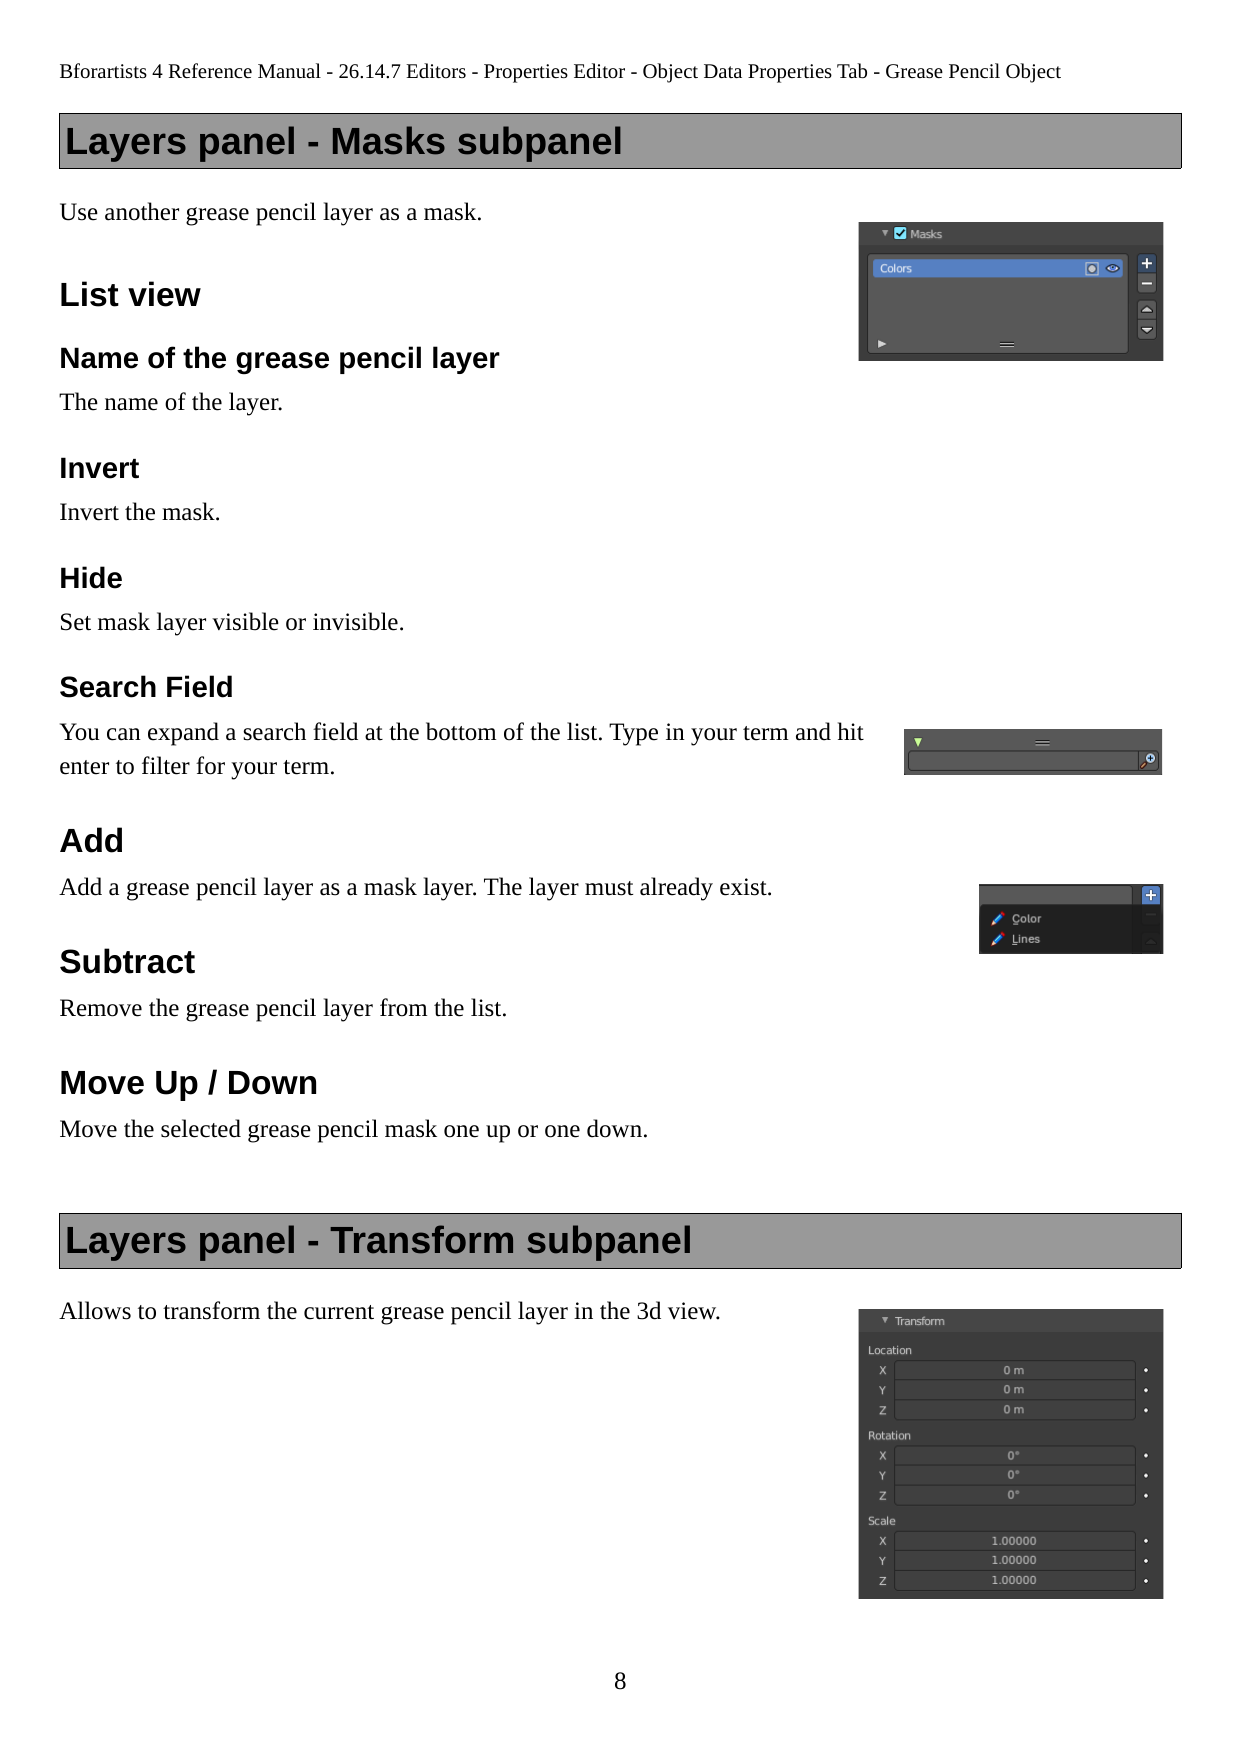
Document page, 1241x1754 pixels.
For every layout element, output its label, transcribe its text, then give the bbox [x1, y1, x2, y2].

picture [979, 884, 1164, 954]
subtitle Hide [59, 561, 1181, 594]
subtitle Subtract [59, 942, 1181, 981]
text Move the selected grease pencil mask one up or one down. [59, 1114, 1181, 1143]
subtitle Name of the grease pencil layer [59, 341, 1181, 374]
table_header Layers panel - Transform subpanel [60, 1214, 1181, 1268]
picture [858, 222, 1164, 361]
text Add a grease pencil layer as a mask layer. The layer must already exist. [59, 872, 1181, 901]
text Invert the mask. [59, 497, 1181, 526]
text Remove the grease pencil layer from the list. [59, 993, 1181, 1022]
text The name of the layer. [59, 387, 1181, 416]
subtitle Add [59, 821, 1181, 860]
text Set mask layer visible or invisible. [59, 607, 1181, 636]
text Allows to transform the current grease pencil layer in the 3d view. [59, 1296, 1181, 1325]
text Use another grease pencil layer as a mask. [59, 197, 1181, 225]
picture [904, 729, 1163, 775]
subtitle List view [59, 275, 858, 314]
subtitle Search Field [59, 670, 1181, 704]
subtitle [1164, 275, 1181, 314]
subtitle Invert [59, 451, 1181, 484]
subtitle Move Up / Down [59, 1063, 1181, 1102]
text You can expand a search field at the bottom of the list. Type in your term and hit enter to filter for your term. [59, 717, 1181, 780]
picture [858, 1309, 1164, 1599]
table_header Layers panel - Masks subpanel [60, 114, 1181, 168]
